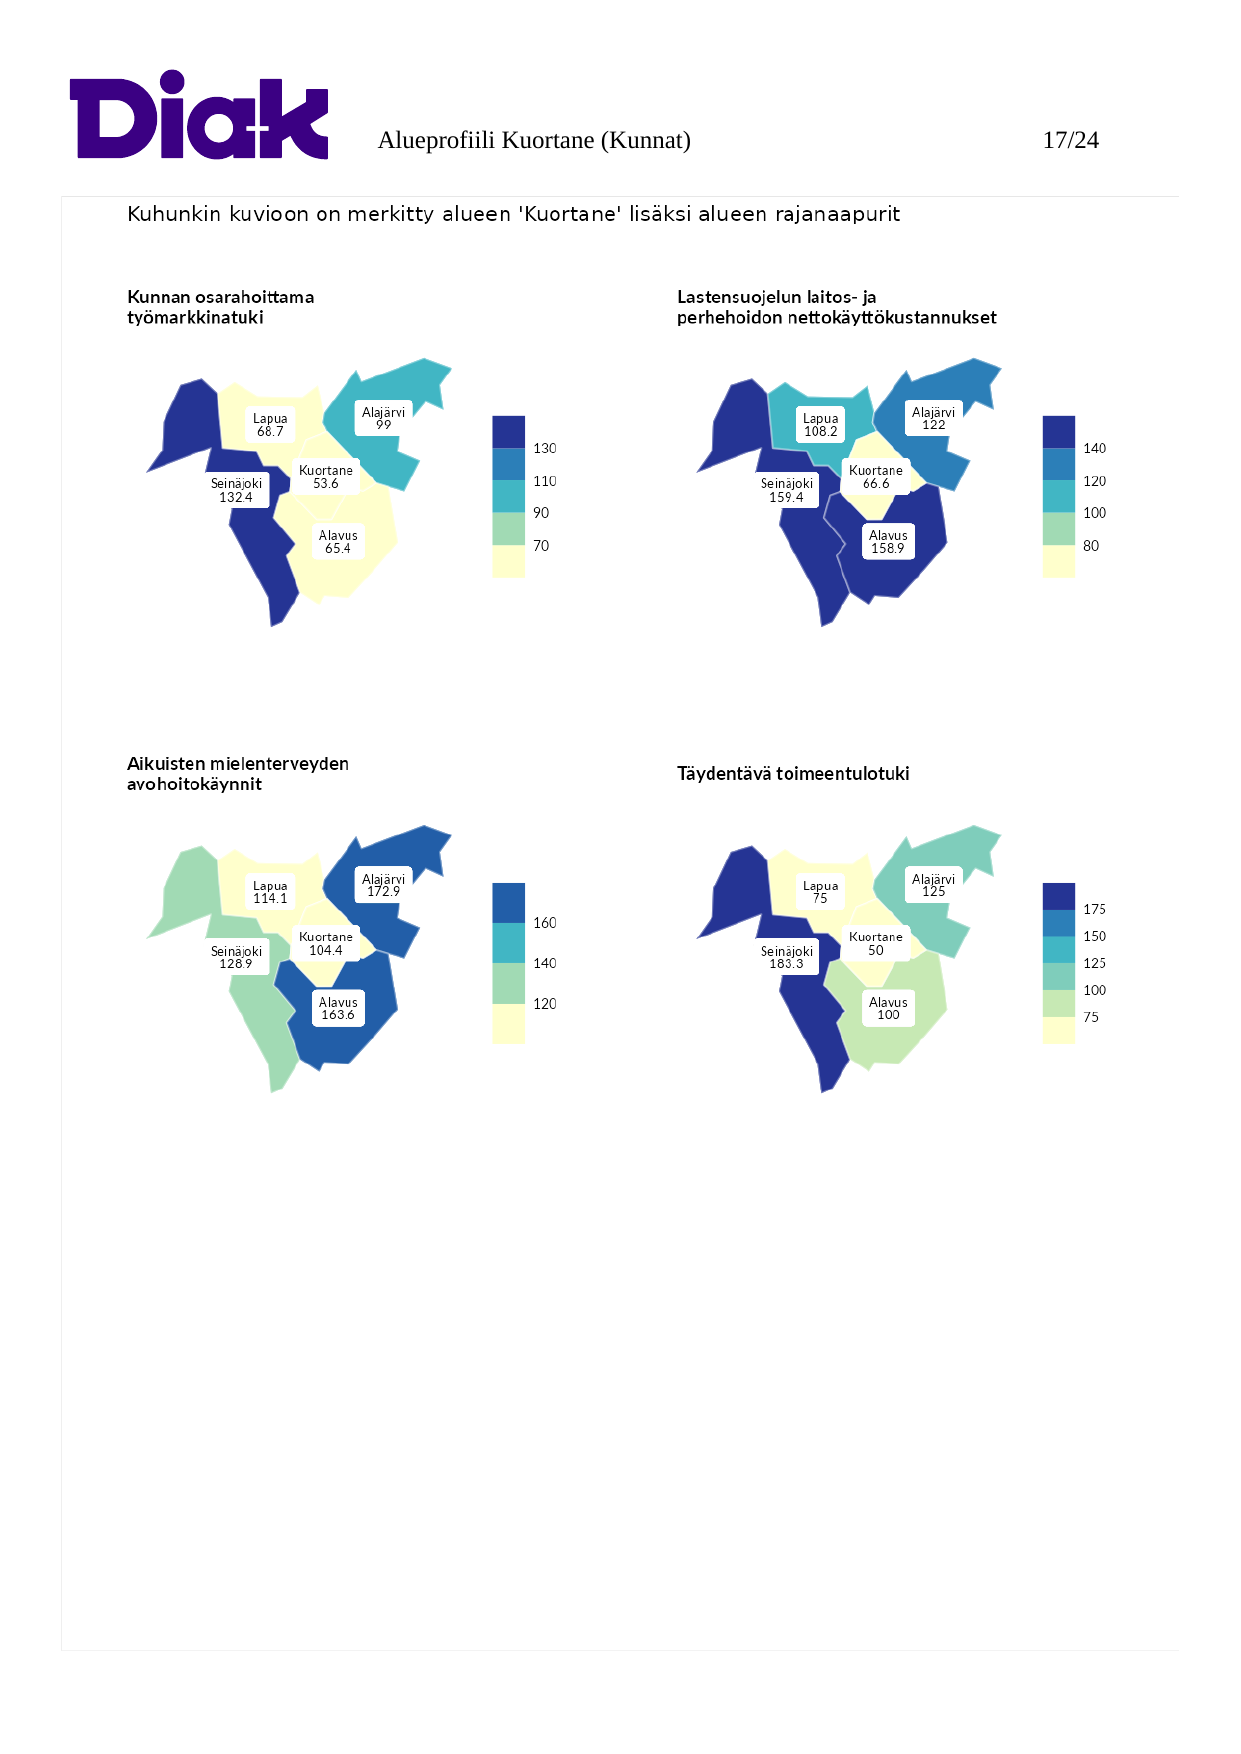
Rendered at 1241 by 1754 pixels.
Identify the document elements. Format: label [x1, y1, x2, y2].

picture [61, 196, 1179, 1651]
